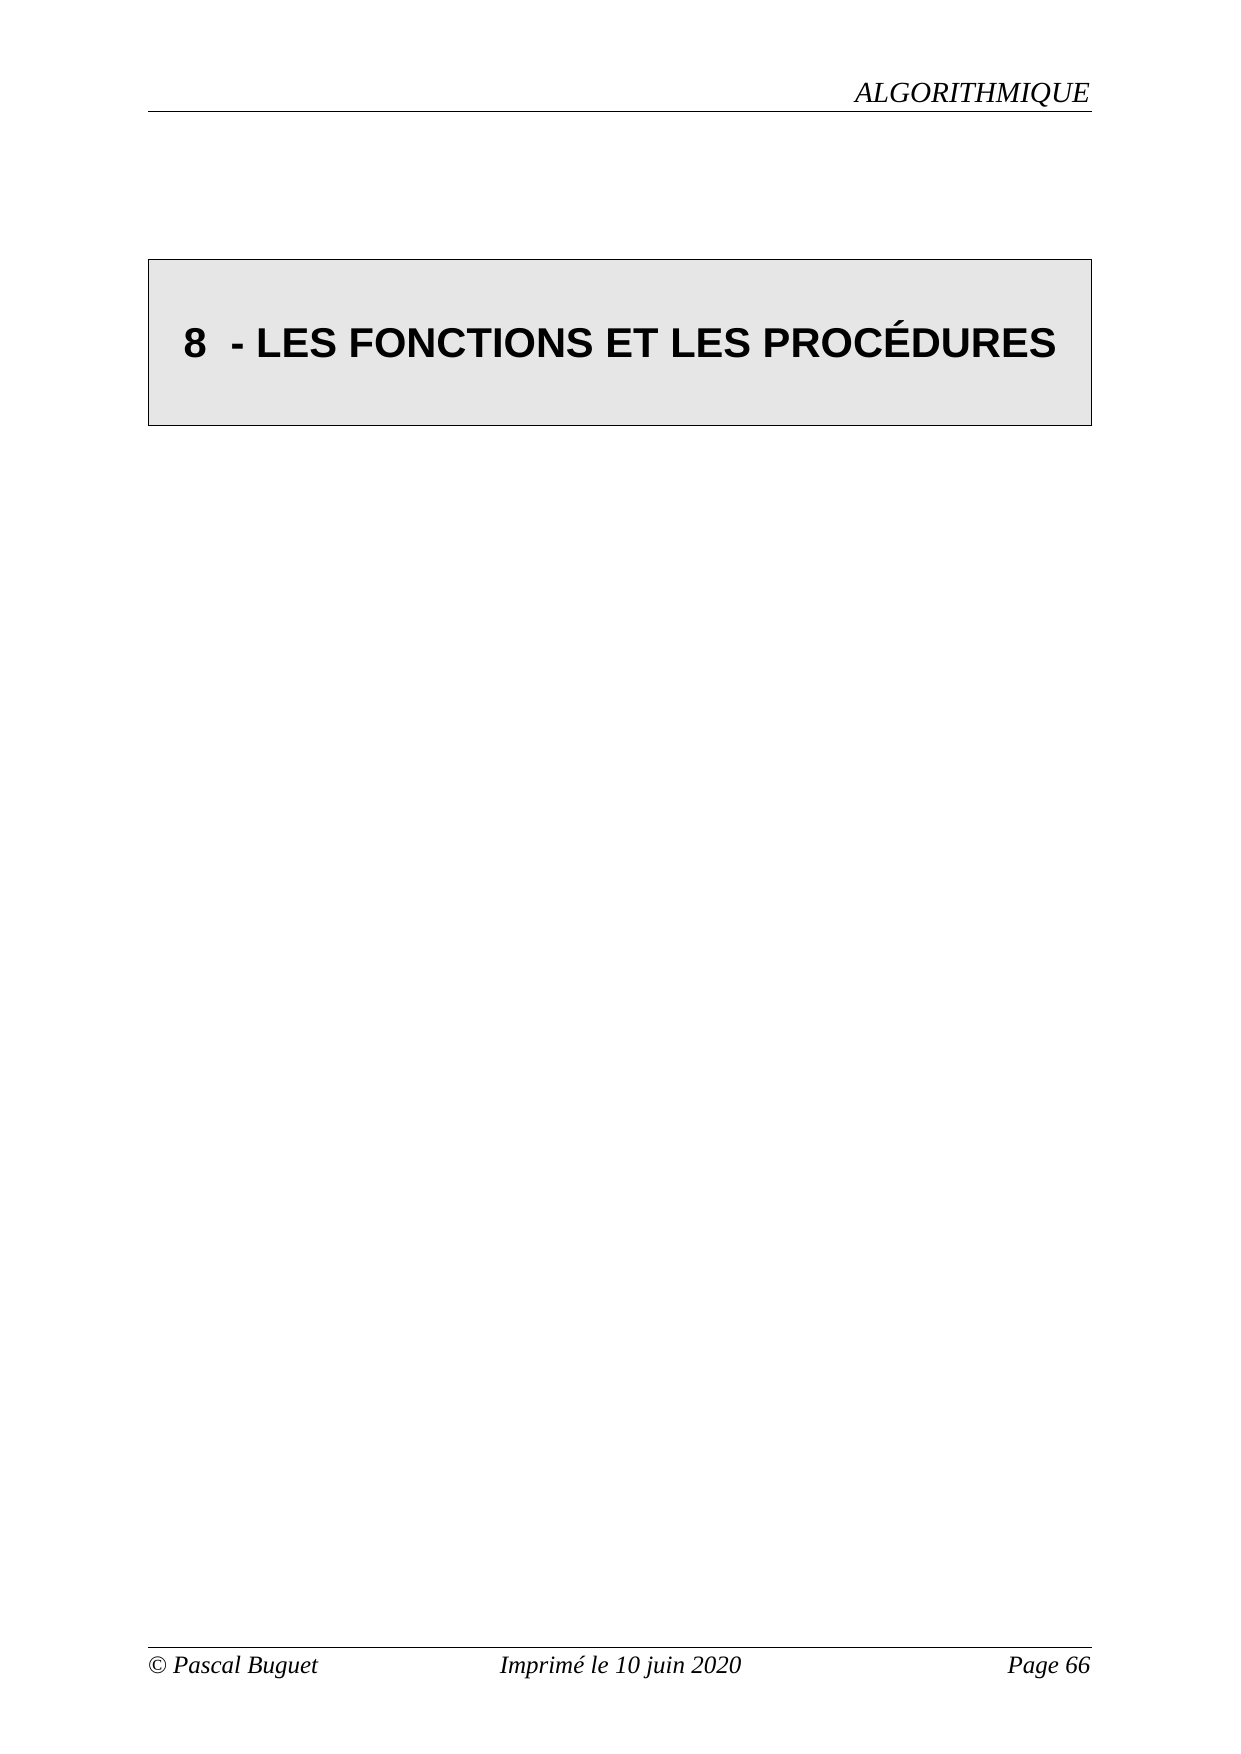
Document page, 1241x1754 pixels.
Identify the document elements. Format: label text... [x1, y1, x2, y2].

subtitle - Les fonctions et les procédures [149, 260, 1091, 425]
